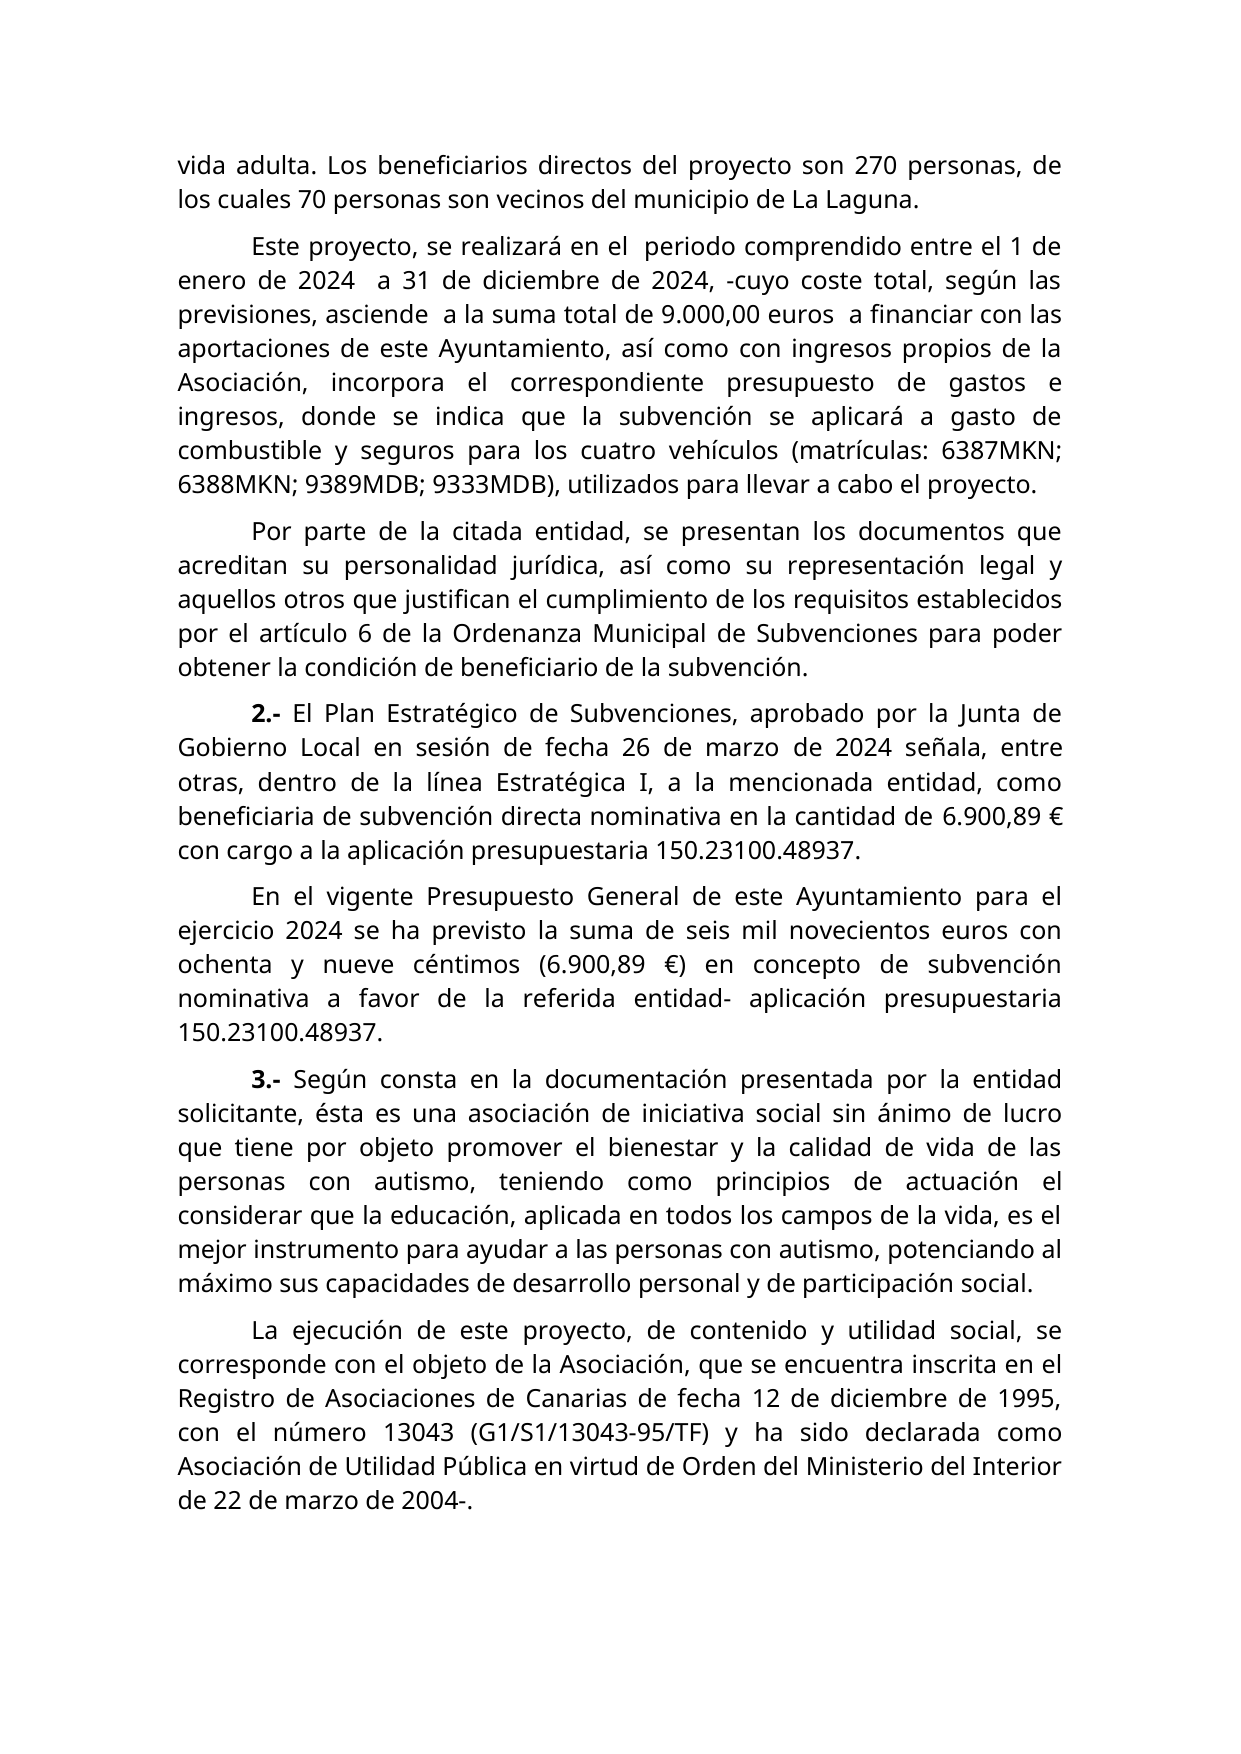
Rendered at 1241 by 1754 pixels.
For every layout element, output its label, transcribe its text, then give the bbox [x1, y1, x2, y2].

text Este proyecto, se realizará en el periodo comprendido entre el 1 de enero de 2024 a 31 de diciembre de 2024, -cuyo coste total, según las previsiones, asciende a la suma total de 9.000,00 euros a financiar con las aportaciones de este Ayuntamiento, así como con ingresos propios de la Asociación, incorpora el correspondiente presupuesto de gastos e ingresos, donde se indica que la subvención se aplicará a gasto de combustible y seguros para los cuatro vehículos (matrículas: 6387MKN; 6388MKN; 9389MDB; 9333MDB), utilizados para llevar a cabo el proyecto. [177, 228, 1063, 501]
subtitle En el vigente Presupuesto General de este Ayuntamiento para el ejercicio 2024 se ha previsto la suma de seis mil novecientos euros con ochenta y nueve céntimos (6.900,89 €) en concepto de subvención nominativa a favor de la referida entidad- aplicación presupuestaria 150.23100.48937. [177, 879, 1063, 1049]
text vida adulta. Los beneficiarios directos del proyecto son 270 personas, de los cuales 70 personas son vecinos del municipio de La Laguna. [177, 148, 1063, 216]
text Por parte de la citada entidad, se presentan los documentos que acreditan su personalidad jurídica, así como su representación legal y aquellos otros que justifican el cumplimiento de los requisitos establecidos por el artículo 6 de la Ordenanza Municipal de Subvenciones para poder obtener la condición de beneficiario de la subvención. [177, 513, 1063, 683]
text 3.- Según consta en la documentación presentada por la entidad solicitante, ésta es una asociación de iniciativa social sin ánimo de lucro que tiene por objeto promover el bienestar y la calidad de vida de las personas con autismo, teniendo como principios de actuación el considerar que la educación, aplicada en todos los campos de la vida, es el mejor instrumento para ayudar a las personas con autismo, potenciando al máximo sus capacidades de desarrollo personal y de participación social. [177, 1062, 1063, 1300]
subtitle 2.- El Plan Estratégico de Subvenciones, aprobado por la Junta de Gobierno Local en sesión de fecha 26 de marzo de 2024 señala, entre otras, dentro de la línea Estratégica I, a la mencionada entidad, como beneficiaria de subvención directa nominativa en la cantidad de 6.900,89 € con cargo a la aplicación presupuestaria 150.23100.48937. [177, 696, 1063, 866]
text La ejecución de este proyecto, de contenido y utilidad social, se corresponde con el objeto de la Asociación, que se encuentra inscrita en el Registro de Asociaciones de Canarias de fecha 12 de diciembre de 1995, con el número 13043 (G1/S1/13043-95/TF) y ha sido declarada como Asociación de Utilidad Pública en virtud de Orden del Ministerio del Interior de 22 de marzo de 2004-. [177, 1313, 1063, 1517]
